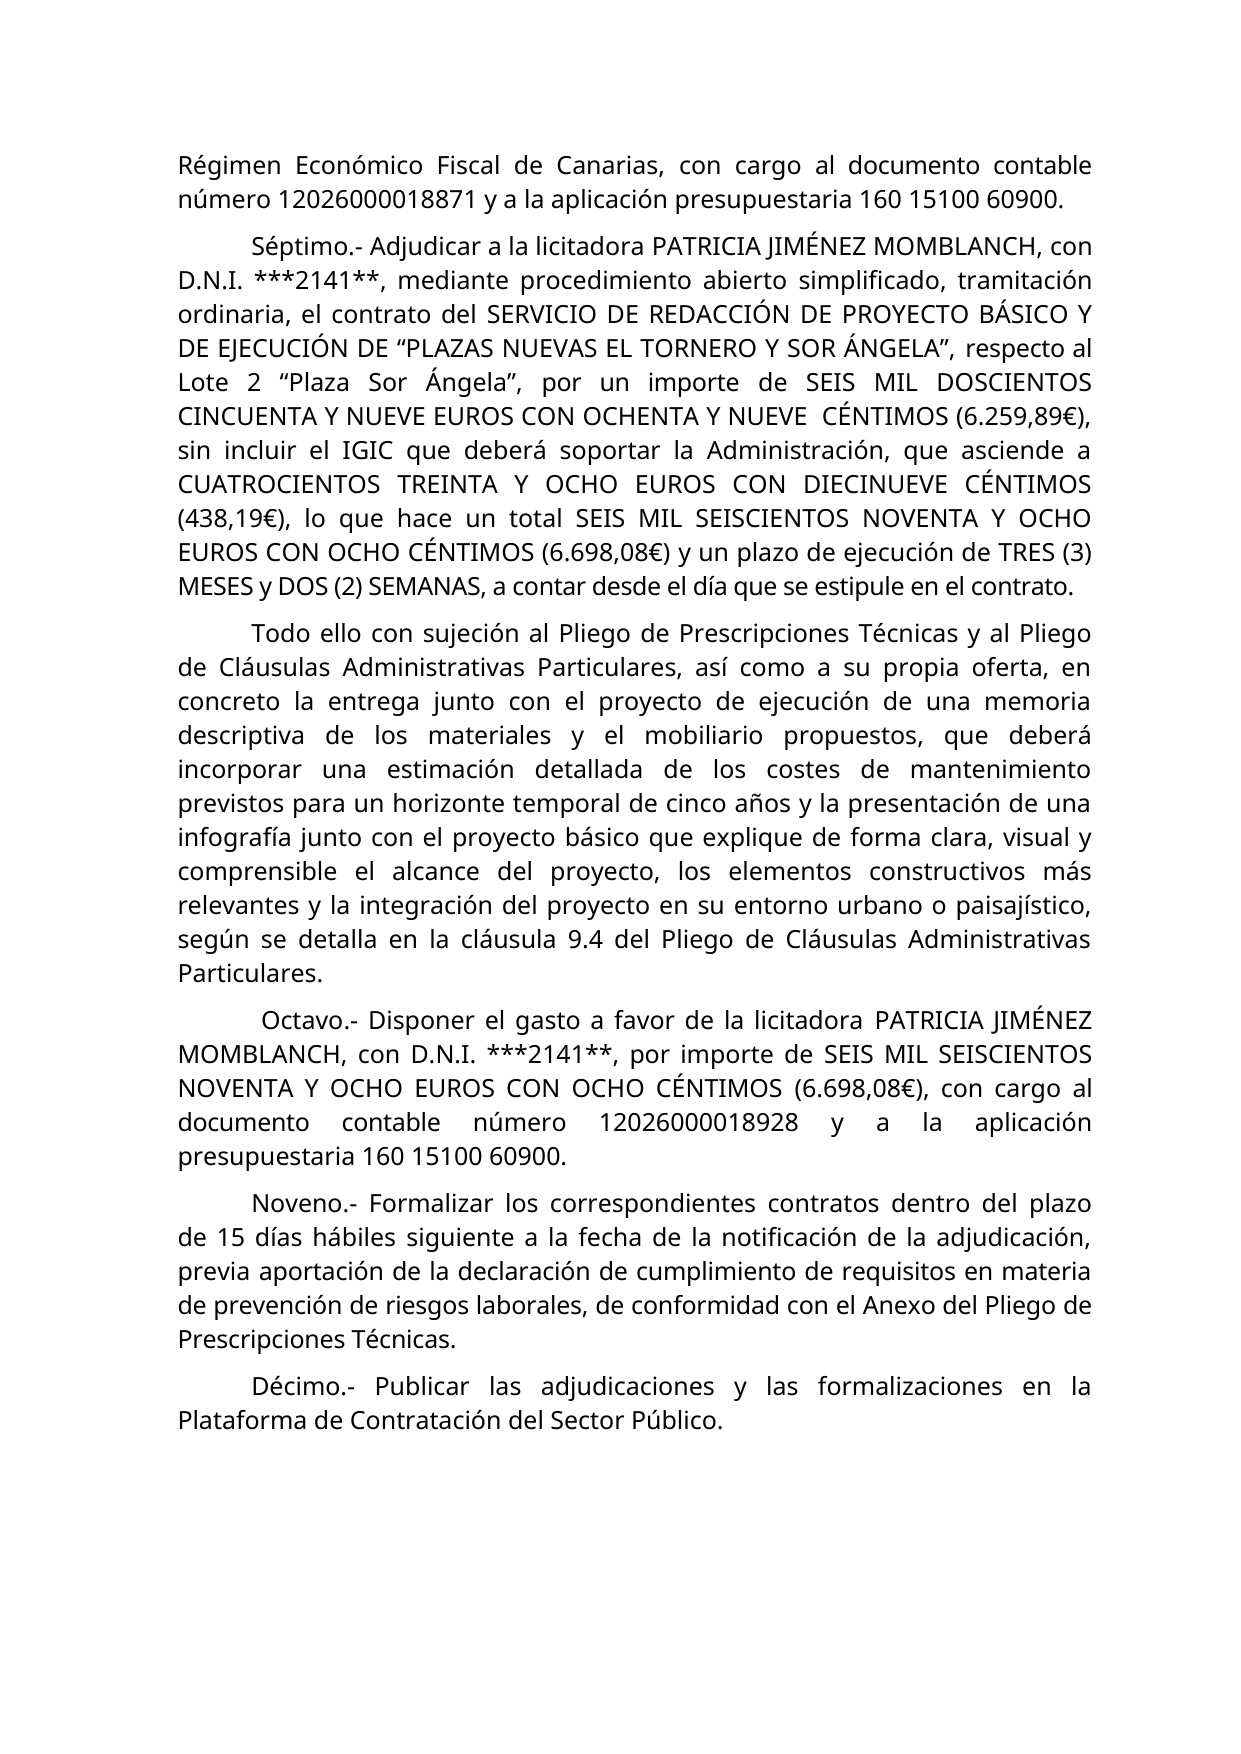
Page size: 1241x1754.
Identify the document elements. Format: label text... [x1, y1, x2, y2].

text Régimen Económico Fiscal de Canarias, con cargo al documento contable número 12026000018871 y a la aplicación presupuestaria 160 15100 60900. [177, 148, 1093, 216]
text Todo ello con sujeción al Pliego de Prescripciones Técnicas y al Pliego de Cláusulas Administrativas Particulares, así como a su propia oferta, en concreto la entrega junto con el proyecto de ejecución de una memoria descriptiva de los materiales y el mobiliario propuestos, que deberá incorporar una estimación detallada de los costes de mantenimiento previstos para un horizonte temporal de cinco años y la presentación de una infografía junto con el proyecto básico que explique de forma clara, visual y comprensible el alcance del proyecto, los elementos constructivos más relevantes y la integración del proyecto en su entorno urbano o paisajístico, según se detalla en la cláusula 9.4 del Pliego de Cláusulas Administrativas Particulares. [177, 615, 1093, 990]
text Octavo.- Disponer el gasto a favor de la licitadora PATRICIA JIMÉNEZ MOMBLANCH, con D.N.I. ***2141**, por importe de SEIS MIL SEISCIENTOS NOVENTA Y OCHO EUROS CON OCHO CÉNTIMOS (6.698,08€), con cargo al documento contable número 12026000018928 y a la aplicación presupuestaria 160 15100 60900. [177, 1003, 1093, 1173]
text Séptimo.- Adjudicar a la licitadora PATRICIA JIMÉNEZ MOMBLANCH, con D.N.I. ***2141**, mediante procedimiento abierto simplificado, tramitación ordinaria, el contrato del SERVICIO DE REDACCIÓN DE PROYECTO BÁSICO Y DE EJECUCIÓN DE “PLAZAS NUEVAS EL TORNERO Y SOR ÁNGELA”, respecto al Lote 2 “Plaza Sor Ángela”, por un importe de SEIS MIL DOSCIENTOS CINCUENTA Y NUEVE EUROS CON OCHENTA Y NUEVE CÉNTIMOS (6.259,89€), sin incluir el IGIC que deberá soportar la Administración, que asciende a CUATROCIENTOS TREINTA Y OCHO EUROS CON DIECINUEVE CÉNTIMOS (438,19€), lo que hace un total SEIS MIL SEISCIENTOS NOVENTA Y OCHO EUROS CON OCHO CÉNTIMOS (6.698,08€) y un plazo de ejecución de TRES (3) MESES y DOS (2) SEMANAS, a contar desde el día que se estipule en el contrato. [177, 228, 1093, 603]
text Noveno.- Formalizar los correspondientes contratos dentro del plazo de 15 días hábiles siguiente a la fecha de la notificación de la adjudicación, previa aportación de la declaración de cumplimiento de requisitos en materia de prevención de riesgos laborales, de conformidad con el Anexo del Pliego de Prescripciones Técnicas. [177, 1185, 1093, 1356]
text Décimo.- Publicar las adjudicaciones y las formalizaciones en la Plataforma de Contratación del Sector Público. [177, 1368, 1093, 1436]
